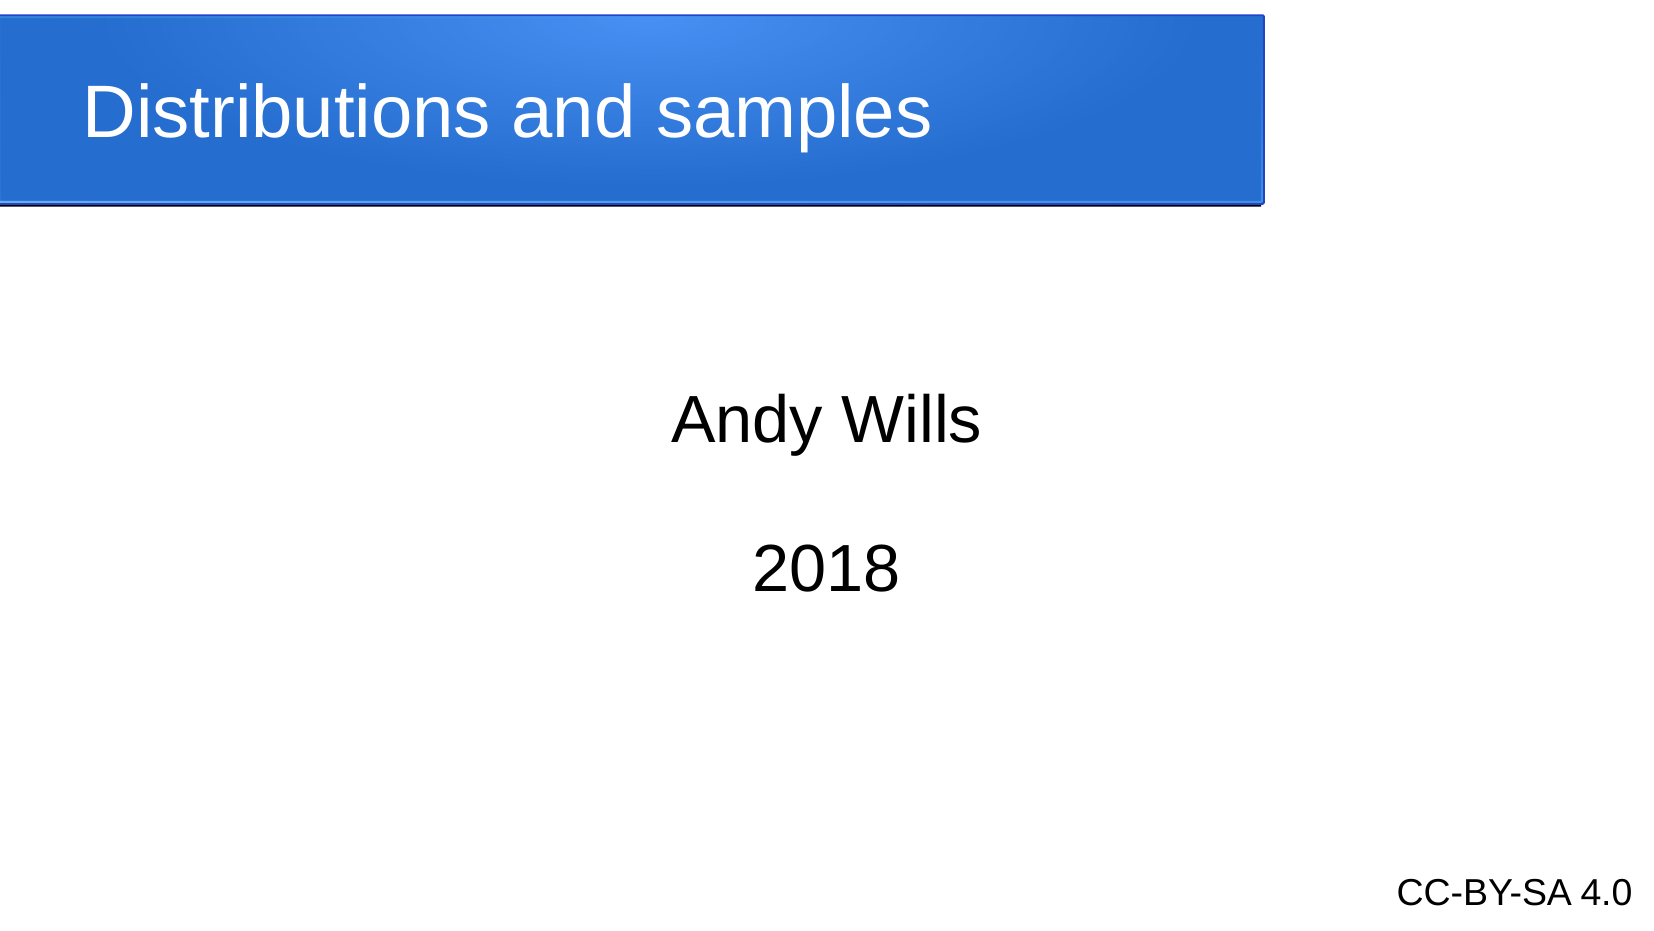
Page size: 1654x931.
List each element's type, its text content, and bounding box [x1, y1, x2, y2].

text_box CC-BY-SA 4.0 [1381, 864, 1654, 922]
subtitle Andy Wills 2018 [82, 224, 1571, 764]
title Distributions and samples [82, 35, 1235, 189]
